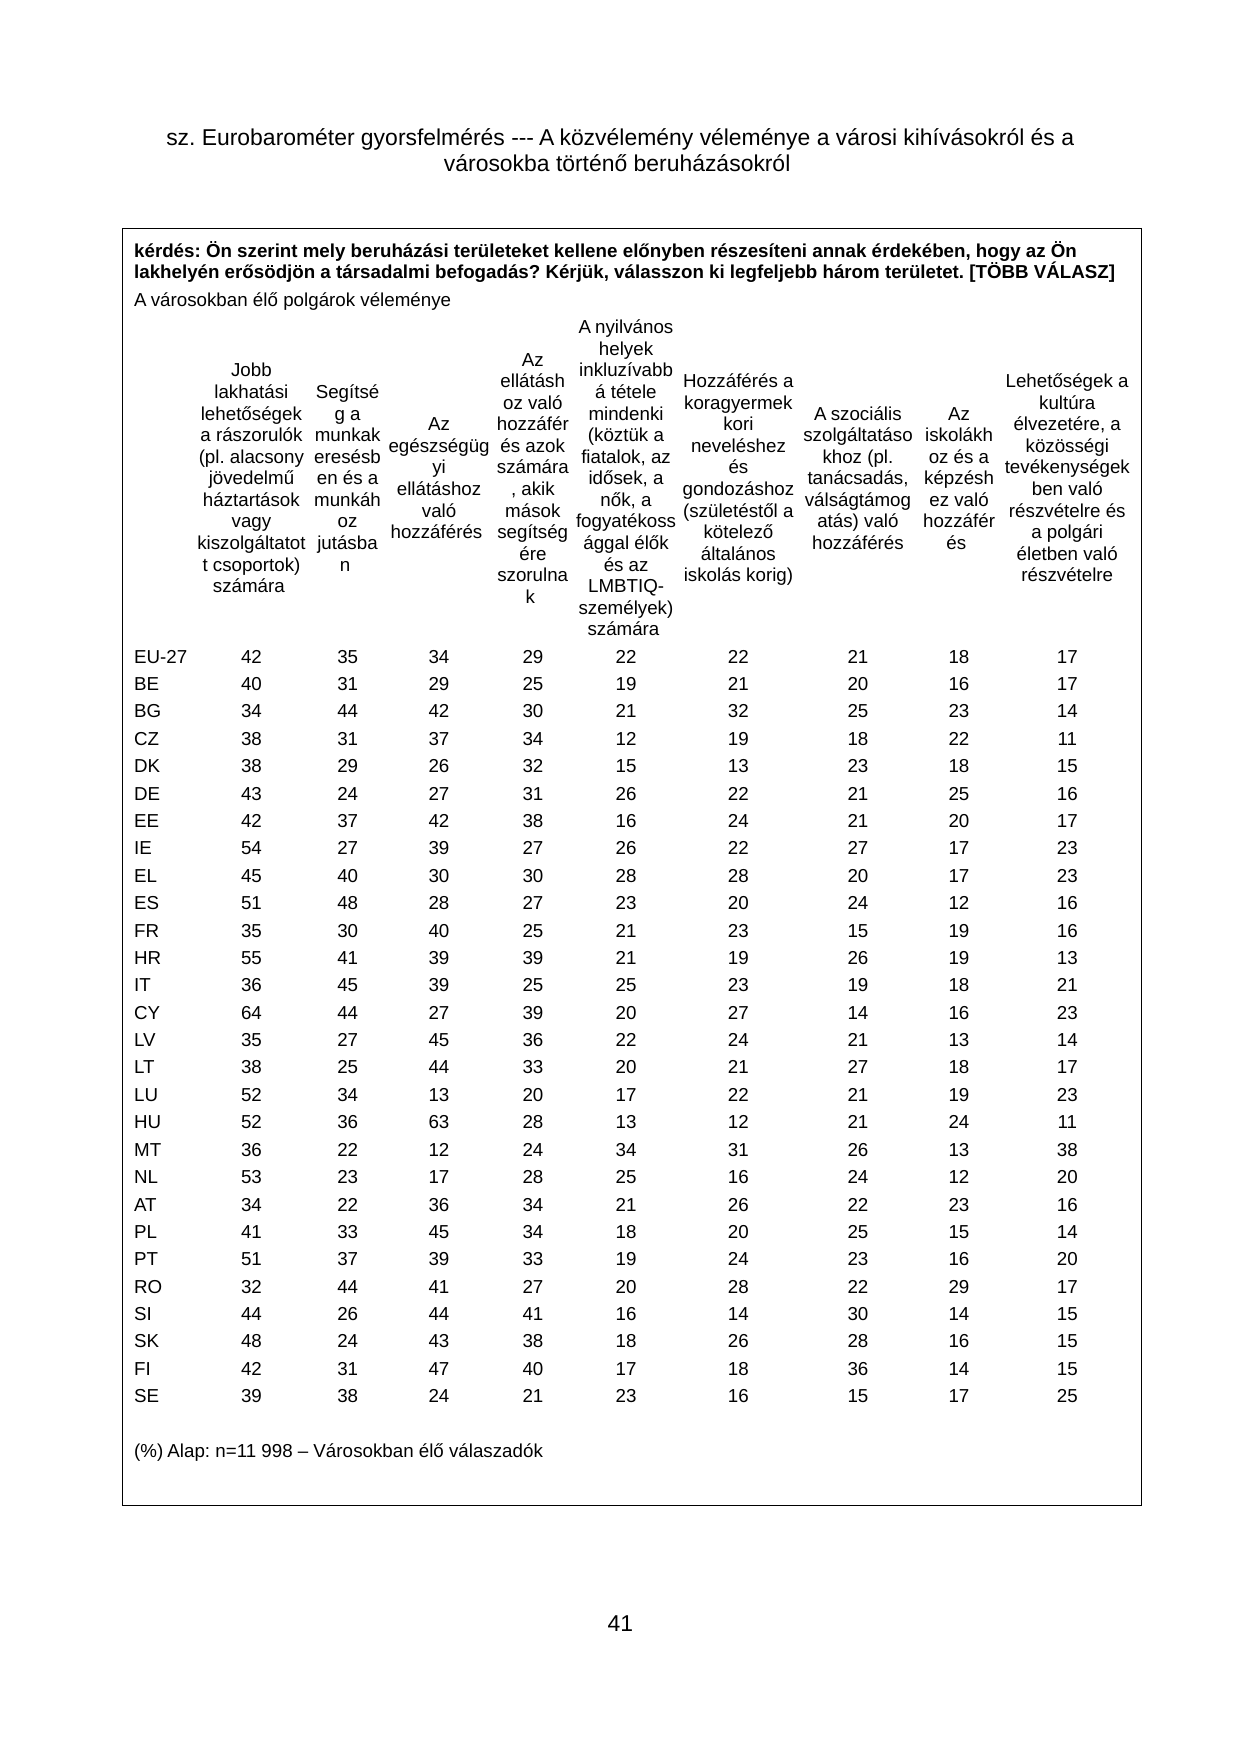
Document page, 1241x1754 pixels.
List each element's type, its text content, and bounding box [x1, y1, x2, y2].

table_cell BG [131, 697, 192, 725]
table_cell [679, 1410, 797, 1437]
table_cell Az ellátáshoz való hozzáférés azok számára, akik mások segítségére szorulnak [493, 313, 572, 642]
table_cell ES [131, 889, 192, 916]
table_cell EL [131, 862, 192, 889]
table_cell 12 [385, 1136, 493, 1163]
table_cell 22 [919, 725, 999, 752]
table_cell 25 [493, 670, 572, 697]
table_cell 20 [679, 1218, 797, 1245]
table_cell 20 [679, 889, 797, 916]
table_cell PL [131, 1218, 192, 1245]
table_cell 20 [572, 1054, 679, 1081]
table_cell [797, 1410, 918, 1437]
table_cell 19 [919, 1081, 999, 1108]
table_cell 22 [679, 643, 797, 670]
table_cell 23 [919, 697, 999, 725]
table_cell 15 [999, 1328, 1135, 1355]
table_cell 41 [192, 1218, 310, 1245]
table_cell 14 [919, 1300, 999, 1327]
table_cell 39 [493, 944, 572, 971]
table_cell 31 [493, 780, 572, 807]
table_cell 32 [192, 1273, 310, 1300]
table_cell 20 [919, 807, 999, 834]
table_cell 27 [385, 780, 493, 807]
table_cell 21 [493, 1382, 572, 1409]
table_cell 26 [310, 1300, 385, 1327]
table_cell 16 [919, 670, 999, 697]
table_cell 11 [999, 1108, 1135, 1136]
table_cell 40 [385, 916, 493, 944]
table_cell 22 [679, 1081, 797, 1108]
table_cell 27 [493, 889, 572, 916]
table_cell 18 [919, 1054, 999, 1081]
table_cell 38 [192, 725, 310, 752]
table_cell 36 [385, 1190, 493, 1218]
table_cell 12 [919, 889, 999, 916]
table_cell CZ [131, 725, 192, 752]
table_cell 24 [310, 780, 385, 807]
table_cell 17 [999, 1054, 1135, 1081]
table_cell 26 [385, 752, 493, 779]
table_cell HU [131, 1108, 192, 1136]
table_cell 20 [999, 1245, 1135, 1273]
table_cell 28 [679, 862, 797, 889]
table_cell 39 [385, 971, 493, 999]
table_cell 24 [797, 1163, 918, 1190]
table_cell 32 [679, 697, 797, 725]
table_cell AT [131, 1190, 192, 1218]
table_cell 17 [999, 643, 1135, 670]
table_cell Segítség a munkakeresésben és a munkához jutásban [310, 313, 385, 642]
table_cell 20 [797, 670, 918, 697]
table_cell 14 [999, 697, 1135, 725]
table_cell 15 [797, 916, 918, 944]
table_cell 22 [679, 834, 797, 862]
table_cell 26 [572, 780, 679, 807]
table_cell 42 [192, 1355, 310, 1382]
table_cell 64 [192, 999, 310, 1026]
table_cell 25 [493, 971, 572, 999]
table_cell 38 [493, 1328, 572, 1355]
table_cell 28 [493, 1163, 572, 1190]
table_cell 18 [679, 1355, 797, 1382]
table_cell 28 [679, 1273, 797, 1300]
table_cell 44 [385, 1054, 493, 1081]
table_cell 16 [572, 1300, 679, 1327]
table_cell 17 [385, 1163, 493, 1190]
table_cell 27 [385, 999, 493, 1026]
table_cell 16 [919, 1245, 999, 1273]
table_cell [385, 1410, 493, 1437]
table_cell 33 [310, 1218, 385, 1245]
table_cell 18 [919, 971, 999, 999]
table_cell 13 [385, 1081, 493, 1108]
table_cell 15 [919, 1218, 999, 1245]
table_cell 41 [493, 1300, 572, 1327]
table_cell 23 [999, 862, 1135, 889]
table_cell 15 [999, 752, 1135, 779]
table_cell 39 [385, 944, 493, 971]
table_cell 23 [679, 916, 797, 944]
table_cell 27 [679, 999, 797, 1026]
table_cell 18 [797, 725, 918, 752]
table_cell 38 [999, 1136, 1135, 1163]
table_cell EU-27 [131, 643, 192, 670]
table_cell 19 [919, 944, 999, 971]
table_cell 21 [572, 1190, 679, 1218]
table_cell 16 [919, 999, 999, 1026]
table_cell 23 [572, 889, 679, 916]
table_cell 15 [999, 1355, 1135, 1382]
table_cell 27 [493, 834, 572, 862]
table_cell 45 [310, 971, 385, 999]
table_cell SI [131, 1300, 192, 1327]
table_cell [999, 1410, 1135, 1437]
table_cell 34 [192, 1190, 310, 1218]
table_cell 24 [493, 1136, 572, 1163]
table_cell 21 [797, 1108, 918, 1136]
table_cell 31 [310, 670, 385, 697]
table_cell RO [131, 1273, 192, 1300]
table_cell 34 [493, 1218, 572, 1245]
table_cell [192, 1410, 310, 1437]
table_cell 21 [797, 1081, 918, 1108]
table_cell 17 [999, 1273, 1135, 1300]
table_cell 30 [797, 1300, 918, 1327]
table_cell 25 [797, 1218, 918, 1245]
table_cell 34 [310, 1081, 385, 1108]
table_cell 36 [192, 1136, 310, 1163]
table_cell 24 [679, 807, 797, 834]
table_cell 30 [493, 862, 572, 889]
table_cell 42 [385, 807, 493, 834]
table_cell 19 [679, 944, 797, 971]
table_cell 21 [679, 670, 797, 697]
table_cell 33 [493, 1245, 572, 1273]
table_cell 40 [192, 670, 310, 697]
table_cell FR [131, 916, 192, 944]
table_cell 24 [919, 1108, 999, 1136]
table_cell HR [131, 944, 192, 971]
table_cell 63 [385, 1108, 493, 1136]
table_cell A városokban élő polgárok véleménye [131, 286, 1135, 313]
table_cell 22 [310, 1136, 385, 1163]
table_cell 25 [797, 697, 918, 725]
table_cell 42 [385, 697, 493, 725]
table_cell 29 [493, 643, 572, 670]
table_cell 18 [572, 1218, 679, 1245]
table_cell 16 [572, 807, 679, 834]
table_cell 25 [310, 1054, 385, 1081]
table_cell 16 [999, 889, 1135, 916]
table_cell 28 [572, 862, 679, 889]
table_cell 40 [493, 1355, 572, 1382]
table_cell 22 [679, 780, 797, 807]
table_cell 27 [797, 834, 918, 862]
table_cell 22 [797, 1190, 918, 1218]
table_cell 20 [493, 1081, 572, 1108]
table_cell 28 [493, 1108, 572, 1136]
table_cell 21 [797, 643, 918, 670]
table_cell SK [131, 1328, 192, 1355]
table_cell 28 [797, 1328, 918, 1355]
table_cell 26 [797, 944, 918, 971]
table_cell 38 [192, 1054, 310, 1081]
table_cell Az iskolákhoz és a képzéshez való hozzáférés [919, 313, 999, 642]
table_cell 22 [572, 643, 679, 670]
table_cell 11 [999, 725, 1135, 752]
table_cell 24 [385, 1382, 493, 1409]
table_cell EE [131, 807, 192, 834]
table_cell 25 [999, 1382, 1135, 1409]
table_cell FI [131, 1355, 192, 1382]
table_cell 37 [310, 807, 385, 834]
table_cell 13 [679, 752, 797, 779]
table_cell (%) Alap: n=11 998 – Városokban élő válaszadók [131, 1437, 1135, 1464]
table_cell 55 [192, 944, 310, 971]
table_cell 21 [679, 1054, 797, 1081]
table_cell 14 [679, 1300, 797, 1327]
table_cell 38 [192, 752, 310, 779]
table_cell 34 [493, 725, 572, 752]
table_cell 19 [797, 971, 918, 999]
table_cell 23 [310, 1163, 385, 1190]
table_cell 21 [572, 916, 679, 944]
table_cell [310, 1410, 385, 1437]
table_cell 20 [797, 862, 918, 889]
table_cell 25 [572, 971, 679, 999]
table_cell 19 [572, 670, 679, 697]
table_cell 31 [310, 1355, 385, 1382]
table_cell 44 [310, 1273, 385, 1300]
table_cell 39 [192, 1382, 310, 1409]
table_cell 21 [572, 697, 679, 725]
table_cell 17 [999, 807, 1135, 834]
table_cell 20 [572, 1273, 679, 1300]
table_cell 19 [572, 1245, 679, 1273]
table_cell 53 [192, 1163, 310, 1190]
table_cell 43 [192, 780, 310, 807]
table_cell 30 [310, 916, 385, 944]
table_cell 23 [999, 834, 1135, 862]
table_cell [919, 1410, 999, 1437]
table_cell 12 [679, 1108, 797, 1136]
table_cell 25 [572, 1163, 679, 1190]
table_cell 51 [192, 1245, 310, 1273]
table_cell 30 [493, 697, 572, 725]
table_cell 33 [493, 1054, 572, 1081]
table_cell 24 [679, 1026, 797, 1053]
table_cell 31 [310, 725, 385, 752]
table_cell 37 [310, 1245, 385, 1273]
table_cell 23 [572, 1382, 679, 1409]
table_cell A nyilvános helyek inkluzívabbá tétele mindenki (köztük a fiatalok, az idősek, a nők, a fogyatékossággal élők és az LMBTIQ-személyek) számára [572, 313, 679, 642]
table_cell 41 [310, 944, 385, 971]
table_cell 18 [572, 1328, 679, 1355]
table_cell 36 [192, 971, 310, 999]
table_cell 44 [310, 999, 385, 1026]
table_cell 20 [999, 1163, 1135, 1190]
table_cell LV [131, 1026, 192, 1053]
table_cell 36 [797, 1355, 918, 1382]
table_cell 17 [999, 670, 1135, 697]
table_cell 35 [192, 1026, 310, 1053]
table_cell 14 [999, 1218, 1135, 1245]
table_cell 47 [385, 1355, 493, 1382]
table_cell 22 [797, 1273, 918, 1300]
table_cell 16 [679, 1382, 797, 1409]
table_cell [493, 1410, 572, 1437]
table_cell 19 [919, 916, 999, 944]
table_cell 34 [385, 643, 493, 670]
table_cell 26 [797, 1136, 918, 1163]
table_cell 34 [572, 1136, 679, 1163]
table_cell 40 [310, 862, 385, 889]
table_cell 16 [999, 916, 1135, 944]
table_cell 22 [572, 1026, 679, 1053]
table_cell 22 [310, 1190, 385, 1218]
table_cell 23 [999, 999, 1135, 1026]
table_cell 17 [919, 834, 999, 862]
table_cell 36 [493, 1026, 572, 1053]
table_cell 32 [493, 752, 572, 779]
table_cell 54 [192, 834, 310, 862]
table_cell 27 [797, 1054, 918, 1081]
table_cell 23 [679, 971, 797, 999]
table_cell 13 [919, 1136, 999, 1163]
table_header kérdés: Ön szerint mely beruházási területeket kellene előnyben részesíteni annak érdekében, hogy az Ön lakhelyén erősödjön a társadalmi befogadás? Kérjük, válasszon ki legfeljebb három területet. [TÖBB VÁLASZ] [131, 237, 1135, 286]
table_cell SE [131, 1382, 192, 1409]
table_cell 44 [310, 697, 385, 725]
table_cell Lehetőségek a kultúra élvezetére, a közösségi tevékenységekben való részvételre és a polgári életben való részvételre [999, 313, 1135, 642]
table_cell A szociális szolgáltatásokhoz (pl. tanácsadás, válságtámogatás) való hozzáférés [797, 313, 918, 642]
table_cell 16 [999, 1190, 1135, 1218]
table_cell 52 [192, 1081, 310, 1108]
table_cell 48 [192, 1328, 310, 1355]
table_cell 24 [310, 1328, 385, 1355]
table_cell 15 [797, 1382, 918, 1409]
table_cell 14 [797, 999, 918, 1026]
table_cell 17 [572, 1081, 679, 1108]
table_cell 37 [385, 725, 493, 752]
table_cell 23 [919, 1190, 999, 1218]
table_cell 39 [493, 999, 572, 1026]
table_cell [572, 1410, 679, 1437]
table_cell 28 [385, 889, 493, 916]
table_cell 31 [679, 1136, 797, 1163]
table_cell 26 [679, 1190, 797, 1218]
table_cell 13 [919, 1026, 999, 1053]
table_cell 36 [310, 1108, 385, 1136]
table_cell 19 [679, 725, 797, 752]
table_cell 17 [572, 1355, 679, 1382]
table_cell 44 [192, 1300, 310, 1327]
table_cell 18 [919, 643, 999, 670]
table_cell 38 [493, 807, 572, 834]
table_cell 27 [493, 1273, 572, 1300]
table_cell 16 [919, 1328, 999, 1355]
table_cell 14 [919, 1355, 999, 1382]
table_cell 34 [192, 697, 310, 725]
table_cell 39 [385, 834, 493, 862]
table_cell 29 [919, 1273, 999, 1300]
table_cell DE [131, 780, 192, 807]
table_cell LT [131, 1054, 192, 1081]
table_cell BE [131, 670, 192, 697]
table_cell Jobb lakhatási lehetőségek a rászorulók (pl. alacsony jövedelmű háztartások vagy kiszolgáltatott csoportok) számára [192, 313, 310, 642]
table_cell 23 [797, 1245, 918, 1273]
table_cell IT [131, 971, 192, 999]
table_cell 15 [572, 752, 679, 779]
table_cell Hozzáférés a koragyermekkori neveléshez és gondozáshoz (születéstől a kötelező általános iskolás korig) [679, 313, 797, 642]
table_cell 16 [999, 780, 1135, 807]
table_cell 17 [919, 1382, 999, 1409]
table_cell 24 [797, 889, 918, 916]
table_cell 24 [679, 1245, 797, 1273]
table_cell 44 [385, 1300, 493, 1327]
table_cell 23 [797, 752, 918, 779]
table_cell 16 [679, 1163, 797, 1190]
table_cell 12 [919, 1163, 999, 1190]
table_cell CY [131, 999, 192, 1026]
table_cell 25 [919, 780, 999, 807]
table_cell 12 [572, 725, 679, 752]
table_cell Az egészségügyi ellátáshoz való hozzáférés [385, 313, 493, 642]
table_cell 42 [192, 643, 310, 670]
table_cell 23 [999, 1081, 1135, 1108]
table_cell 13 [999, 944, 1135, 971]
table_cell 45 [385, 1026, 493, 1053]
table_cell 45 [385, 1218, 493, 1245]
table_cell 20 [572, 999, 679, 1026]
table_cell [131, 1410, 192, 1437]
table_cell IE [131, 834, 192, 862]
table_cell 30 [385, 862, 493, 889]
table_cell 41 [385, 1273, 493, 1300]
table_cell 18 [919, 752, 999, 779]
table_cell NL [131, 1163, 192, 1190]
table_cell 21 [572, 944, 679, 971]
table_cell 15 [999, 1300, 1135, 1327]
table_cell DK [131, 752, 192, 779]
table_cell 21 [797, 807, 918, 834]
table_cell 26 [679, 1328, 797, 1355]
table_cell 35 [310, 643, 385, 670]
table_cell 48 [310, 889, 385, 916]
table_cell 52 [192, 1108, 310, 1136]
table_cell 21 [797, 1026, 918, 1053]
table_cell LU [131, 1081, 192, 1108]
table_cell 21 [999, 971, 1135, 999]
table_cell 14 [999, 1026, 1135, 1053]
table_cell 29 [385, 670, 493, 697]
table_cell PT [131, 1245, 192, 1273]
table_cell 27 [310, 1026, 385, 1053]
table_cell MT [131, 1136, 192, 1163]
table_cell 39 [385, 1245, 493, 1273]
table_cell 34 [493, 1190, 572, 1218]
table_cell 26 [572, 834, 679, 862]
table_cell 13 [572, 1108, 679, 1136]
table_cell 35 [192, 916, 310, 944]
table_cell 25 [493, 916, 572, 944]
table_cell 29 [310, 752, 385, 779]
table_cell 27 [310, 834, 385, 862]
table_cell [131, 313, 192, 642]
table_cell 43 [385, 1328, 493, 1355]
table_cell 42 [192, 807, 310, 834]
table_cell 51 [192, 889, 310, 916]
table_cell 17 [919, 862, 999, 889]
table_cell 21 [797, 780, 918, 807]
table_cell 45 [192, 862, 310, 889]
table_cell 38 [310, 1382, 385, 1409]
